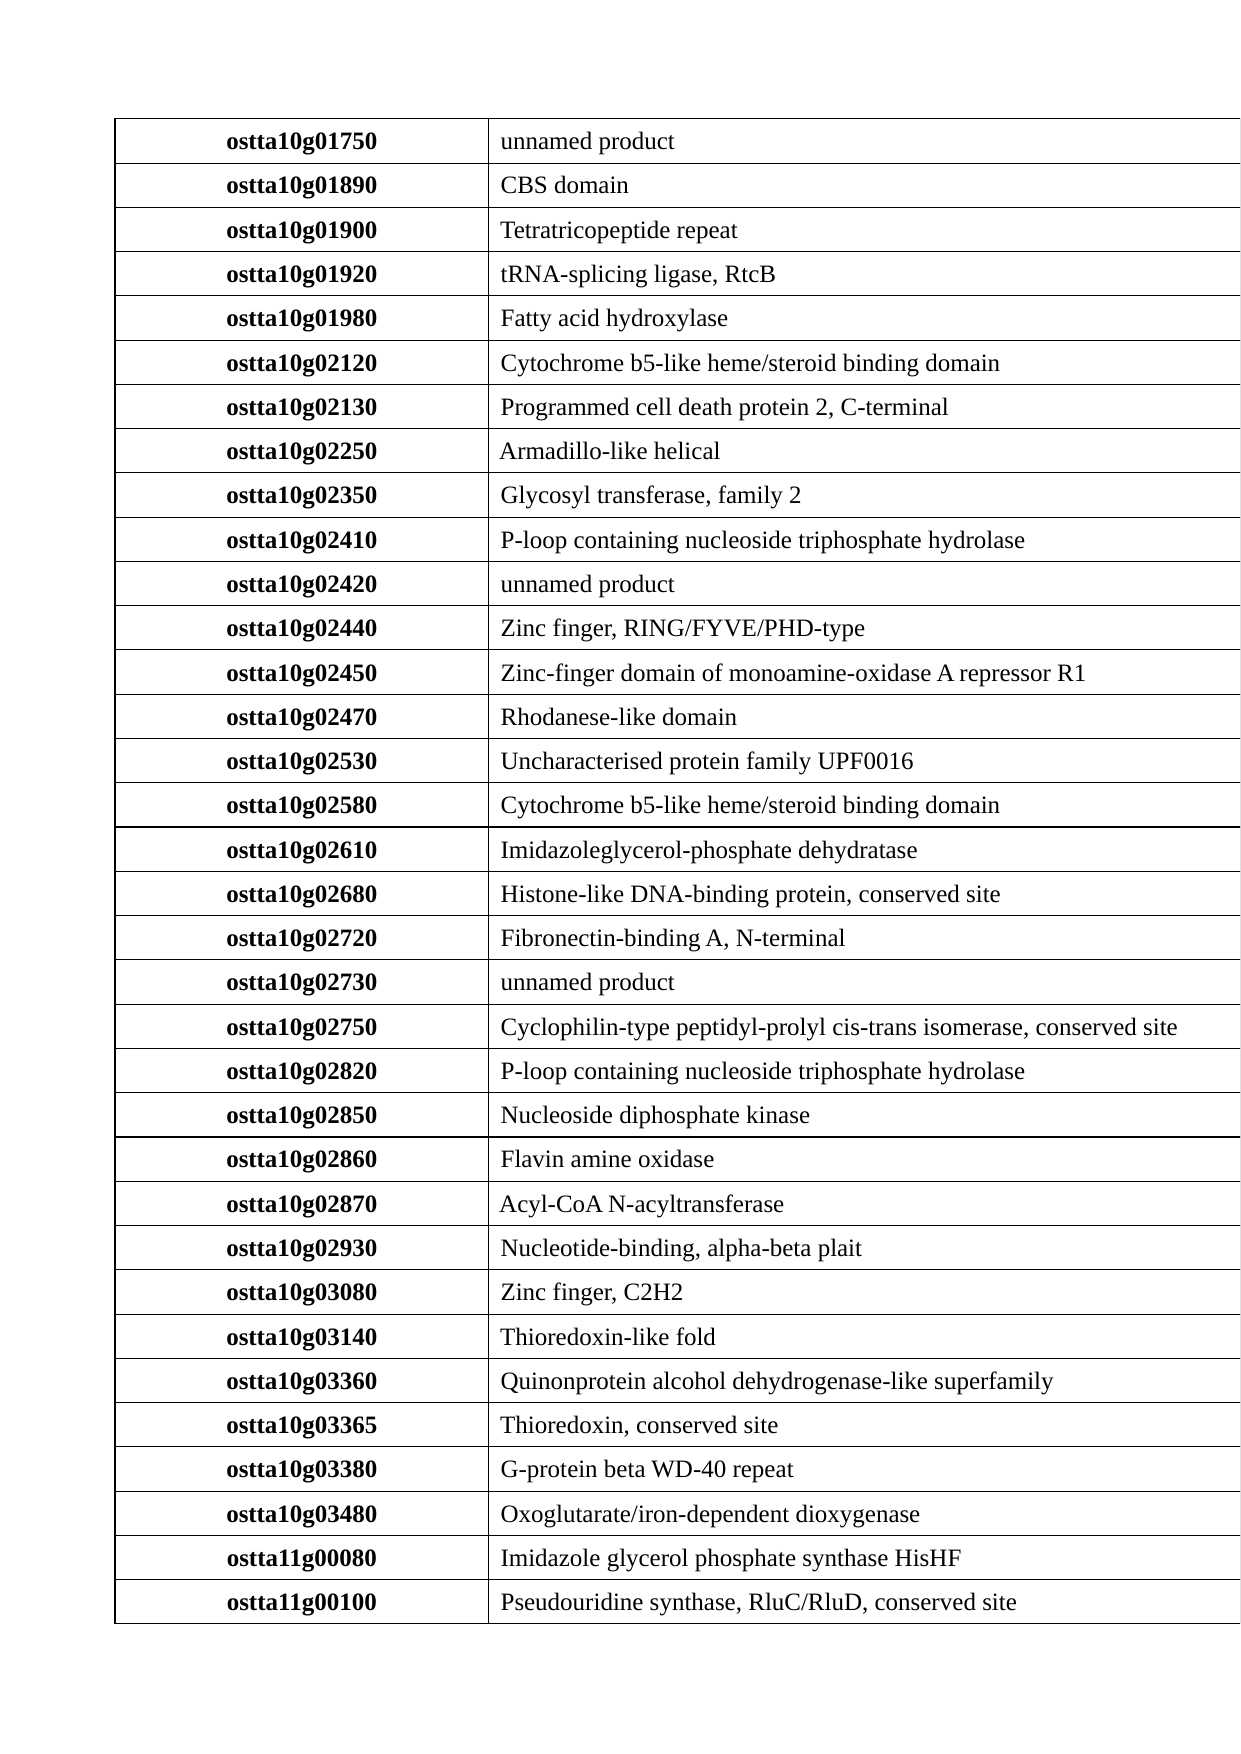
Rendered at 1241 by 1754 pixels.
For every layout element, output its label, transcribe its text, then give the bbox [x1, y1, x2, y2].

table_cell ostta10g02350 [116, 473, 488, 517]
table_cell Imidazole glycerol phosphate synthase HisHF [489, 1536, 1240, 1579]
table_cell Cytochrome b5-like heme/steroid binding domain [489, 783, 1240, 826]
table_cell Pseudouridine synthase, RluC/RluD, conserved site [489, 1580, 1240, 1623]
table_cell Thioredoxin, conserved site [489, 1403, 1240, 1446]
table_cell ostta10g02530 [116, 739, 488, 782]
table_cell CBS domain [489, 164, 1240, 207]
table_cell Histone-like DNA-binding protein, conserved site [489, 872, 1240, 915]
table_cell unnamed product [489, 960, 1240, 1003]
table_cell Zinc finger, RING/FYVE/PHD-type [489, 606, 1240, 649]
table_cell ostta10g02420 [116, 562, 488, 605]
table_cell Armadillo-like helical [489, 429, 1240, 472]
table_cell Uncharacterised protein family UPF0016 [489, 739, 1240, 782]
table_cell ostta10g02120 [116, 341, 488, 384]
table_cell ostta10g02440 [116, 606, 488, 649]
table_cell ostta10g02860 [116, 1138, 488, 1181]
table_cell Nucleoside diphosphate kinase [489, 1093, 1240, 1136]
table_cell ostta10g03380 [116, 1447, 488, 1491]
table_cell ostta10g01980 [116, 296, 488, 339]
table_cell ostta10g02450 [116, 650, 488, 694]
table_cell ostta10g02580 [116, 783, 488, 826]
table_cell Cyclophilin-type peptidyl-prolyl cis-trans isomerase, conserved site [489, 1005, 1240, 1048]
table_cell ostta10g03360 [116, 1359, 488, 1402]
table_cell ostta10g03140 [116, 1315, 488, 1358]
table_cell ostta10g01890 [116, 164, 488, 207]
table_cell ostta10g03365 [116, 1403, 488, 1446]
table_cell Rhodanese-like domain [489, 695, 1240, 738]
table_cell P-loop containing nucleoside triphosphate hydrolase [489, 1049, 1240, 1092]
table_cell unnamed product [489, 119, 1240, 162]
table_cell Zinc-finger domain of monoamine-oxidase A repressor R1 [489, 650, 1240, 694]
table_cell ostta10g02930 [116, 1226, 488, 1269]
table_cell Tetratricopeptide repeat [489, 208, 1240, 251]
table_cell ostta10g02680 [116, 872, 488, 915]
table_cell ostta10g01900 [116, 208, 488, 251]
table_cell Zinc finger, C2H2 [489, 1270, 1240, 1313]
table_cell Fatty acid hydroxylase [489, 296, 1240, 339]
table_cell ostta10g01920 [116, 252, 488, 295]
table_cell unnamed product [489, 562, 1240, 605]
table_cell Nucleotide-binding, alpha-beta plait [489, 1226, 1240, 1269]
table_cell ostta10g02610 [116, 828, 488, 871]
table_cell ostta10g01750 [116, 119, 488, 162]
table_cell Fibronectin-binding A, N-terminal [489, 916, 1240, 959]
table_cell Cytochrome b5-like heme/steroid binding domain [489, 341, 1240, 384]
table_cell Acyl-CoA N-acyltransferase [489, 1182, 1240, 1225]
table_cell G-protein beta WD-40 repeat [489, 1447, 1240, 1491]
table_cell ostta10g02470 [116, 695, 488, 738]
table_cell Oxoglutarate/iron-dependent dioxygenase [489, 1492, 1240, 1535]
table_cell ostta10g02820 [116, 1049, 488, 1092]
table_cell Programmed cell death protein 2, C-terminal [489, 385, 1240, 428]
table_cell ostta10g02410 [116, 518, 488, 561]
table_cell Flavin amine oxidase [489, 1138, 1240, 1181]
table_cell Thioredoxin-like fold [489, 1315, 1240, 1358]
table_cell ostta10g03080 [116, 1270, 488, 1313]
table_cell ostta10g02730 [116, 960, 488, 1003]
table_cell ostta10g02250 [116, 429, 488, 472]
table_cell ostta10g02850 [116, 1093, 488, 1136]
table_cell ostta11g00100 [116, 1580, 488, 1623]
table_cell Quinonprotein alcohol dehydrogenase-like superfamily [489, 1359, 1240, 1402]
table_cell ostta10g02870 [116, 1182, 488, 1225]
table_cell Glycosyl transferase, family 2 [489, 473, 1240, 517]
table_cell ostta10g02720 [116, 916, 488, 959]
table_cell ostta11g00080 [116, 1536, 488, 1579]
table_cell ostta10g03480 [116, 1492, 488, 1535]
table_cell Imidazoleglycerol-phosphate dehydratase [489, 828, 1240, 871]
table_cell ostta10g02130 [116, 385, 488, 428]
table_cell ostta10g02750 [116, 1005, 488, 1048]
table_cell tRNA-splicing ligase, RtcB [489, 252, 1240, 295]
table_cell P-loop containing nucleoside triphosphate hydrolase [489, 518, 1240, 561]
